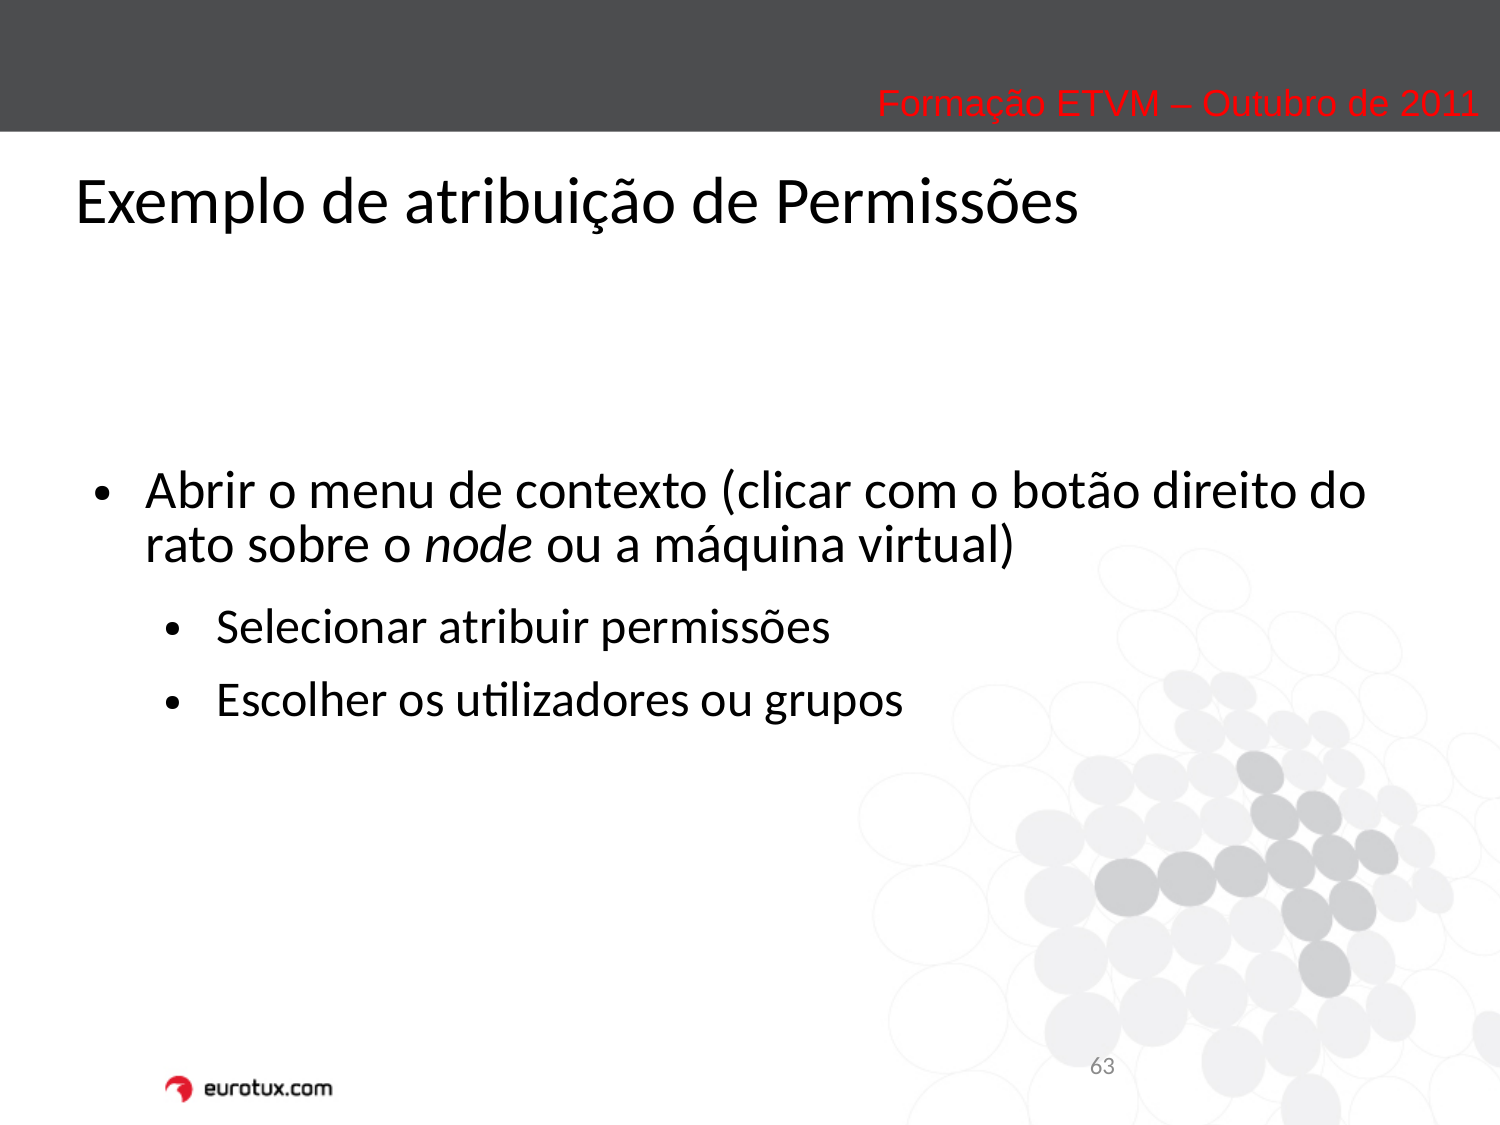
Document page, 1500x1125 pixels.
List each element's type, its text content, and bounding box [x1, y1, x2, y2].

title Exemplo de atribuição de Permissões [75, 112, 1425, 299]
list Abrir o menu de contexto (clicar com o botão direito do rato sobre o node ou a máquina virtual) Selecionar atribuir permissões Escolher os utilizadores ou grupos [75, 299, 1425, 1043]
picture [0, 0, 1500, 1125]
